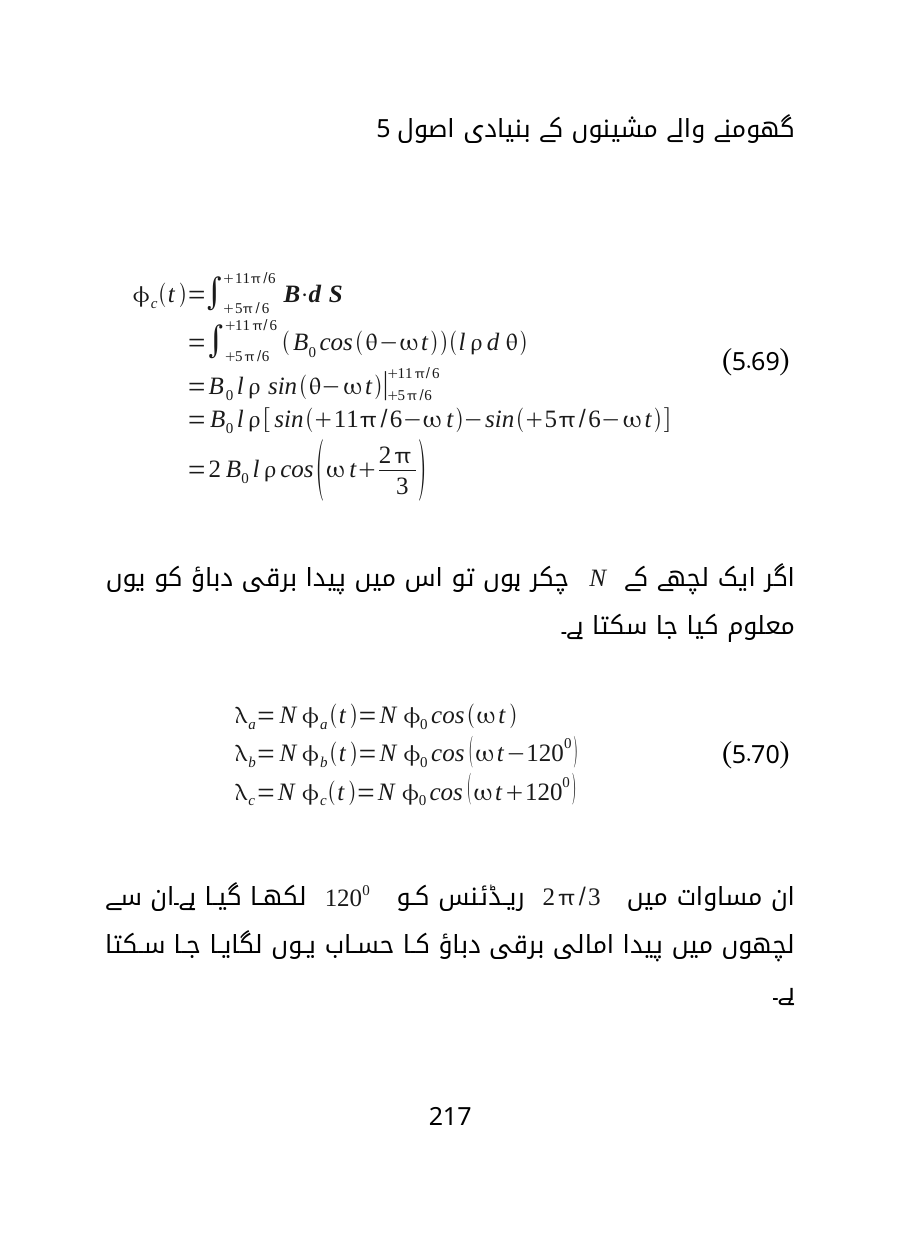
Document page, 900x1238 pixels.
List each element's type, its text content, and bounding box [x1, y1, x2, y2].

table_header [105, 216, 697, 521]
table_header (5.69) [697, 216, 795, 521]
table_header [105, 696, 699, 827]
text ان مساوات میں ریڈئنس کو لکھا گیا ہے۔ان سے لچھوں میں پیدا امالی برقی دباؤ کا حساب یوں لگایا جا سکتا ہے۔ [105, 874, 795, 1016]
text اگر ایک لچھے کےچکر ہوں تو اس میں پیدا برقی دباؤ کو یوں معلوم کیا جا سکتا ہے۔ [105, 555, 795, 649]
table_header (5.70) [699, 696, 795, 827]
